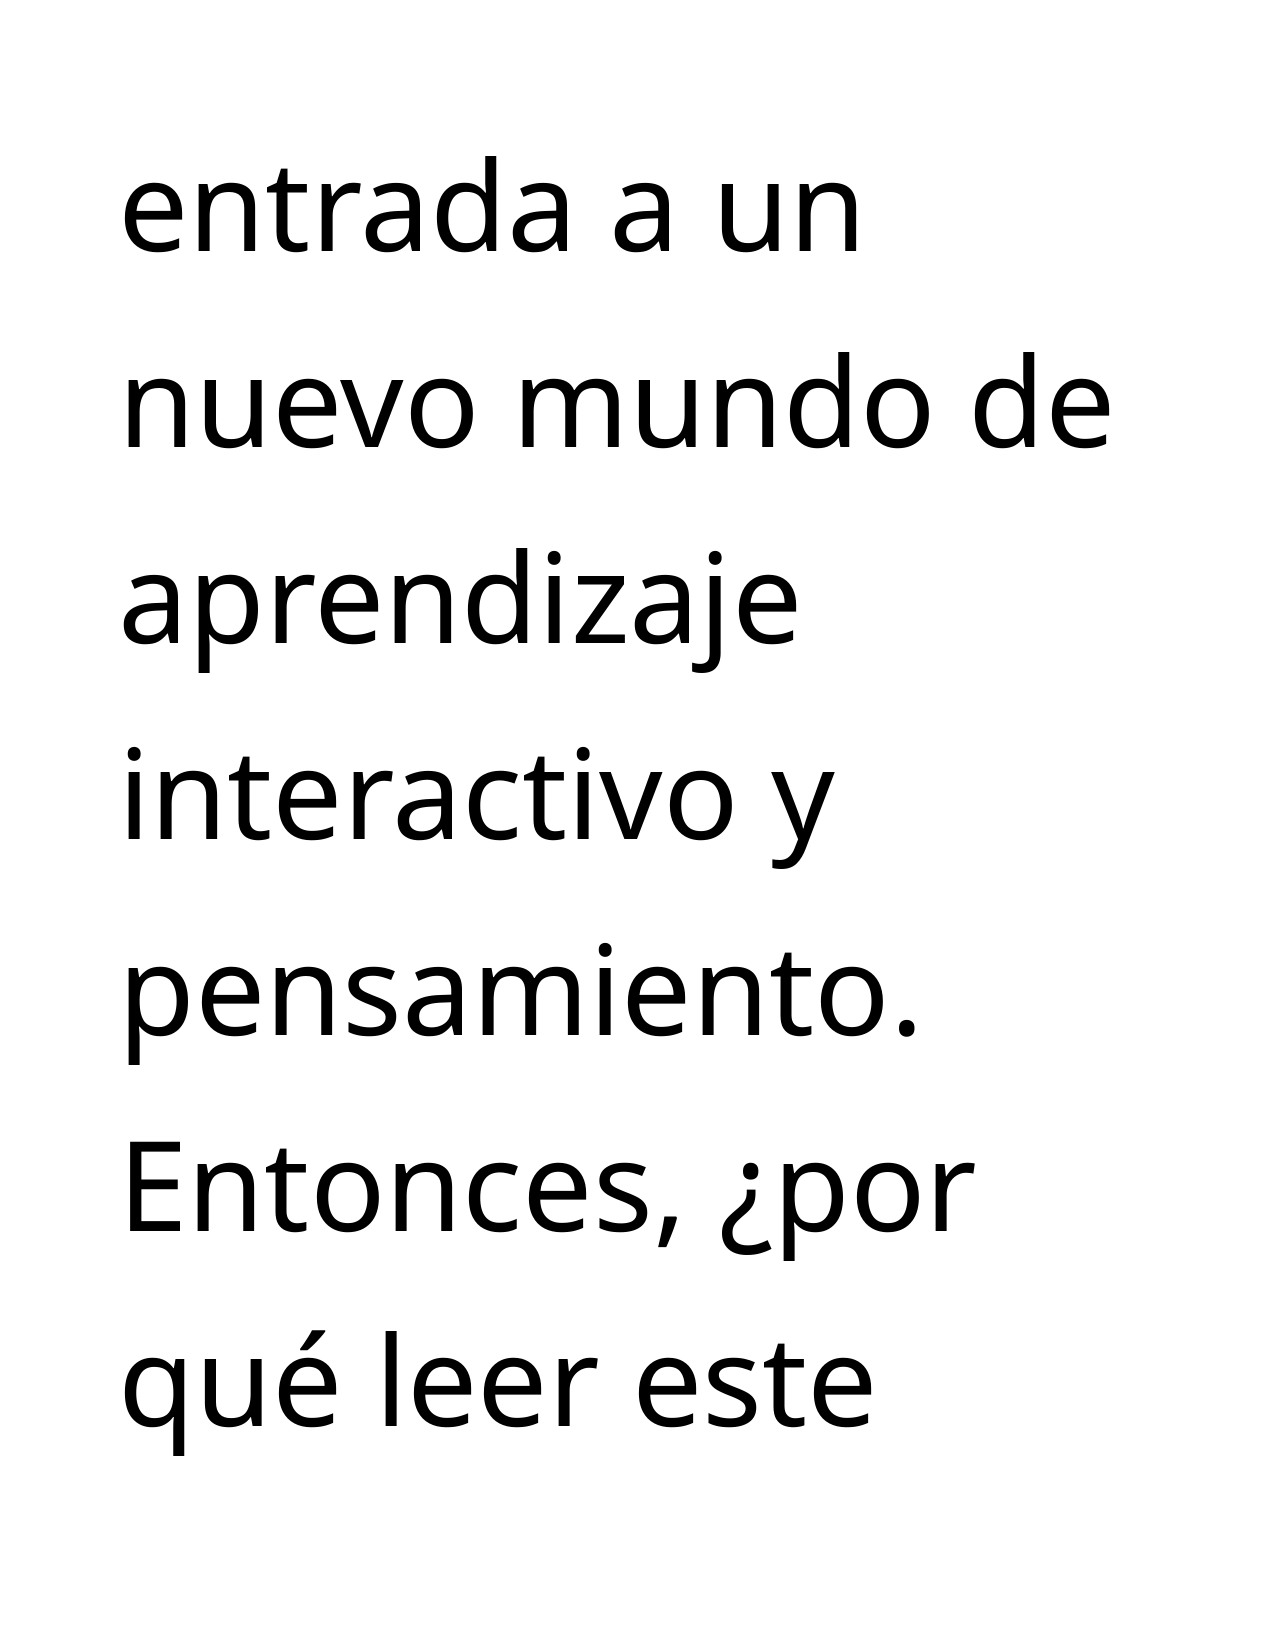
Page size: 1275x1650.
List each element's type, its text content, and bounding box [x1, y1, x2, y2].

text entrada a un nuevo mundo de aprendizaje interactivo y pensamiento. Entonces, ¿por qué leer este [118, 118, 1157, 1463]
